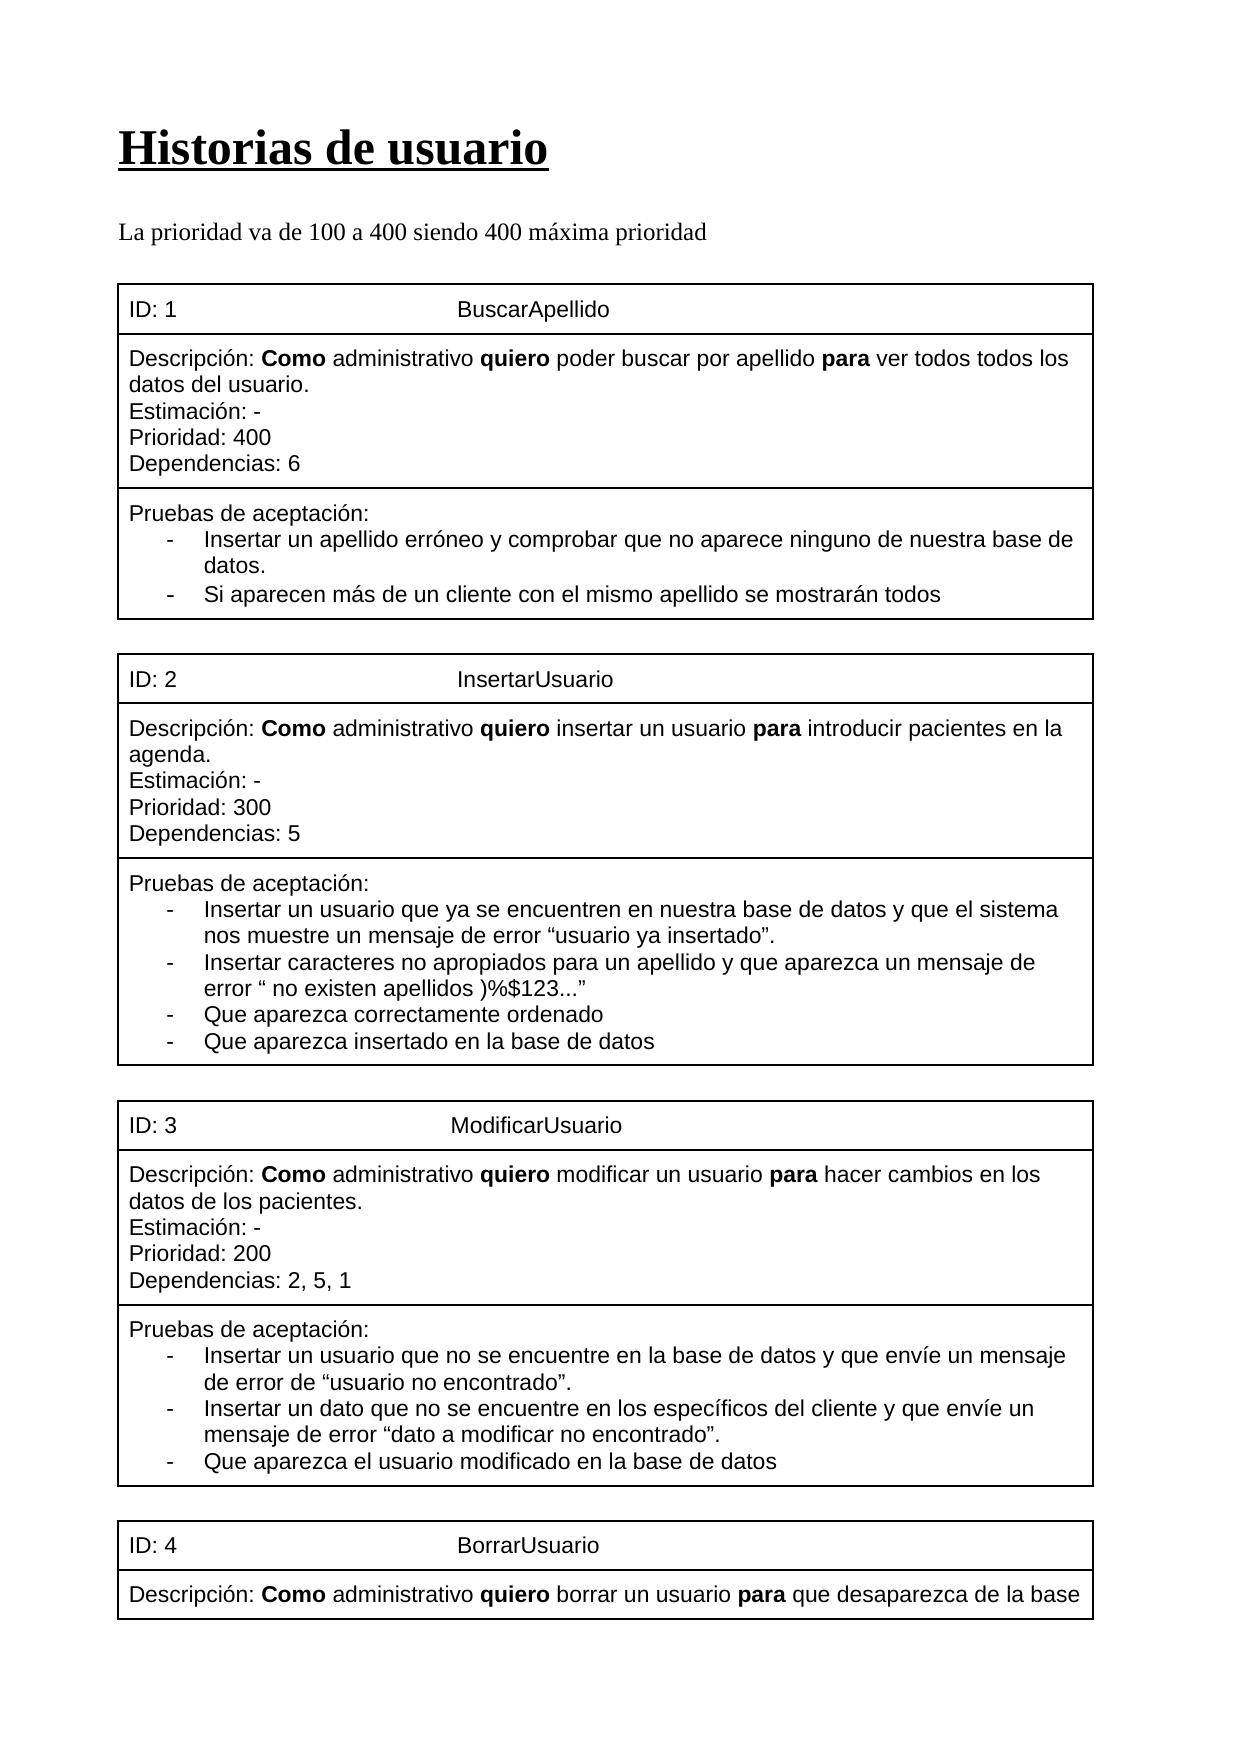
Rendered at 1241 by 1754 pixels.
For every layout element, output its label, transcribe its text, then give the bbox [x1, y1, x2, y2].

table_cell Descripción: Como administrativo quiero borrar un usuario para que desaparezca de la base [119, 1571, 1092, 1618]
table_header ID: 4 BorrarUsuario [119, 1522, 1092, 1569]
table_header ID: 2 InsertarUsuario [119, 655, 1092, 702]
table_cell Pruebas de aceptación: Insertar un apellido erróneo y comprobar que no aparece ninguno de nuestra base de datos. Si aparecen más de un cliente con el mismo apellido se mostrarán todos [119, 489, 1092, 618]
text Historias de usuario [118, 118, 1122, 176]
table_cell Pruebas de aceptación: Insertar un usuario que ya se encuentren en nuestra base de datos y que el sistema nos muestre un mensaje de error “usuario ya insertado”. Insertar caracteres no apropiados para un apellido y que aparezca un mensaje de error “ no existen apellidos )%$123...” Que aparezca correctamente ordenado Que aparezca insertado en la base de datos [119, 859, 1092, 1064]
table_header ID: 1 BuscarApellido [119, 285, 1092, 332]
table_cell Descripción: Como administrativo quiero modificar un usuario para hacer cambios en los datos de los pacientes. Estimación: - Prioridad: 200 Dependencias: 2, 5, 1 [119, 1151, 1092, 1303]
table_cell Descripción: Como administrativo quiero poder buscar por apellido para ver todos todos los datos del usuario. Estimación: - Prioridad: 400 Dependencias: 6 [119, 335, 1092, 487]
table_header ID: 3 ModificarUsuario [119, 1102, 1092, 1149]
table_cell Descripción: Como administrativo quiero insertar un usuario para introducir pacientes en la agenda. Estimación: - Prioridad: 300 Dependencias: 5 [119, 704, 1092, 857]
table_cell Pruebas de aceptación: Insertar un usuario que no se encuentre en la base de datos y que envíe un mensaje de error de “usuario no encontrado”. Insertar un dato que no se encuentre en los específicos del cliente y que envíe un mensaje de error “dato a modificar no encontrado”. Que aparezca el usuario modificado en la base de datos [119, 1306, 1092, 1484]
text La prioridad va de 100 a 400 siendo 400 máxima prioridad [118, 217, 1122, 246]
